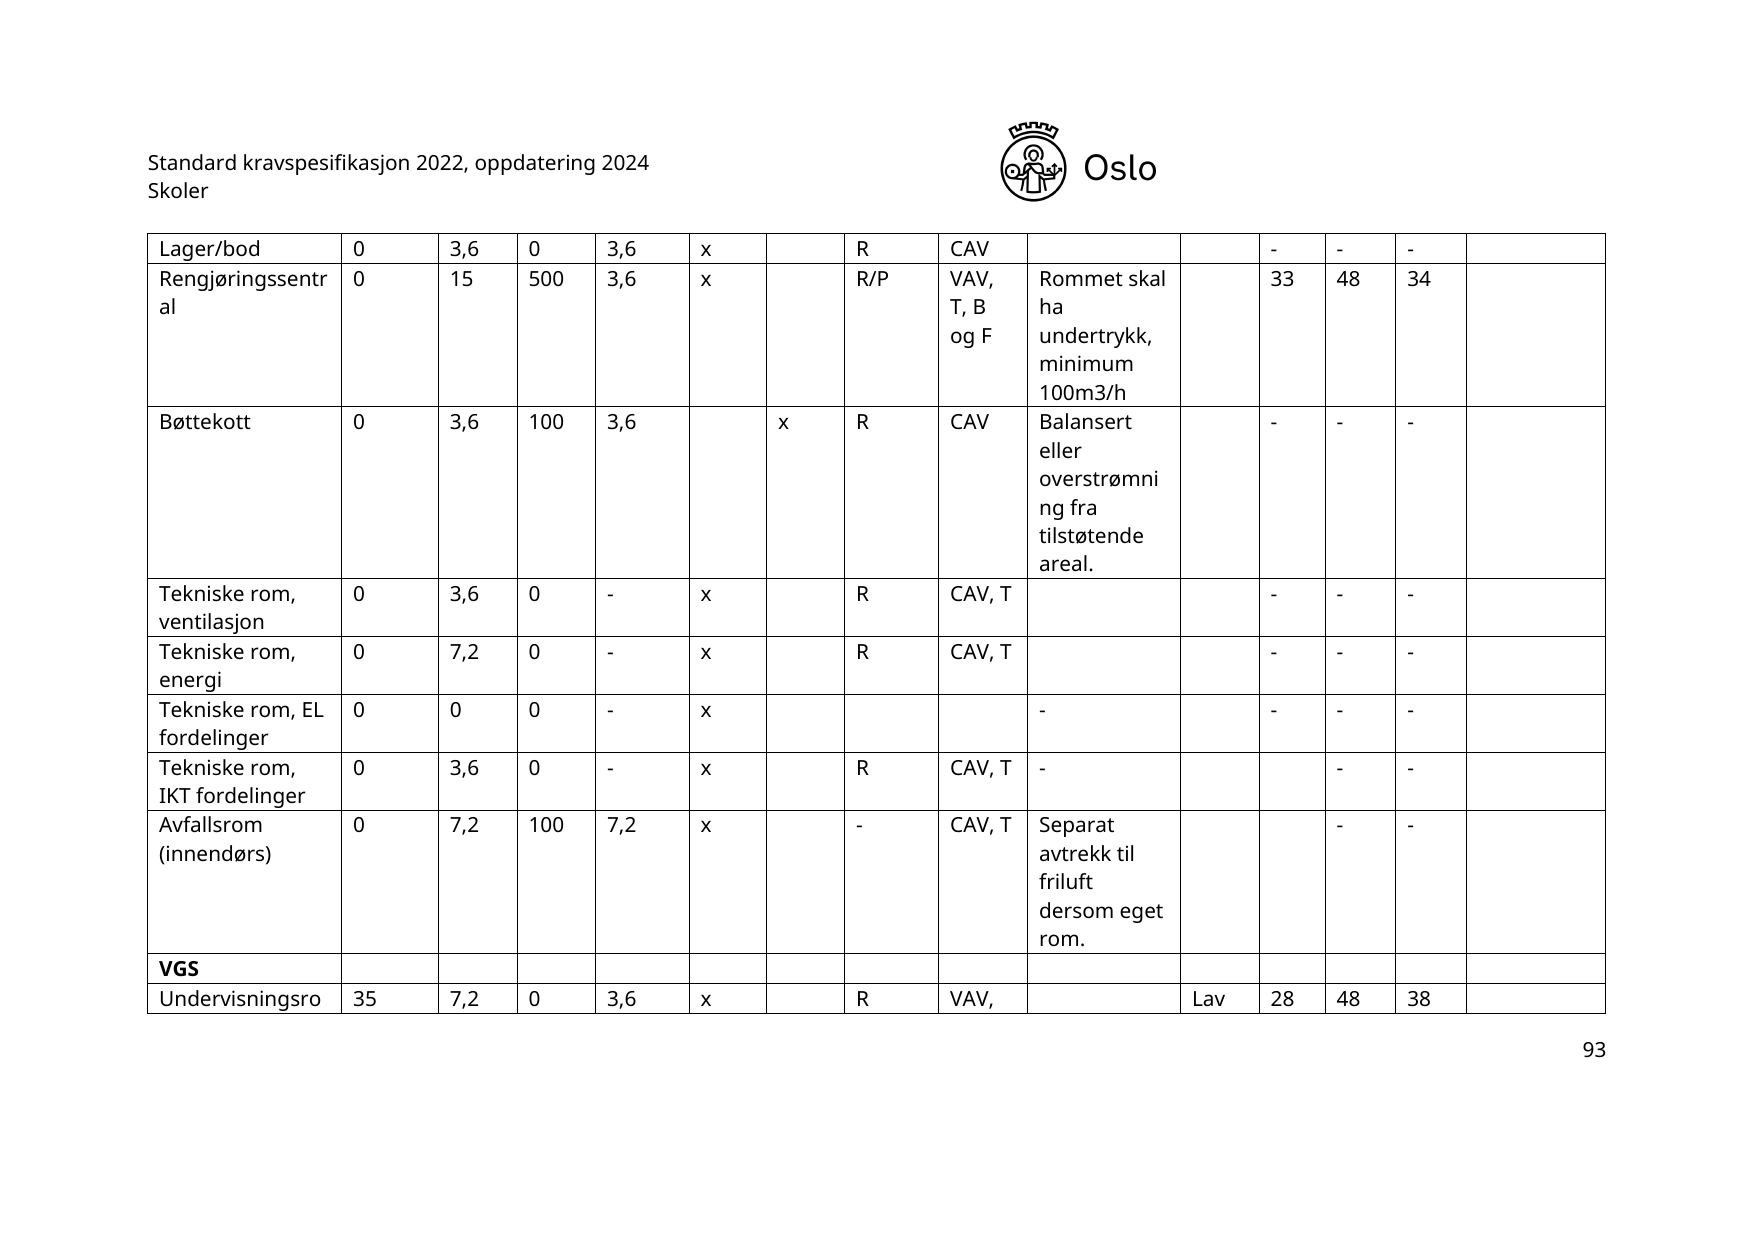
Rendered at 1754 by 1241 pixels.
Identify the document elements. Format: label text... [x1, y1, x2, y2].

table_cell - [1260, 407, 1325, 578]
table_cell - [1326, 637, 1395, 694]
table_cell VGS [148, 954, 341, 983]
table_cell 0 [342, 579, 438, 636]
table_cell [1181, 954, 1259, 983]
table_cell 3,6 [439, 407, 517, 578]
table_cell [342, 954, 438, 983]
table_cell [1181, 264, 1259, 406]
table_cell [1181, 579, 1259, 636]
table_cell [1181, 811, 1259, 953]
table_cell - [1260, 637, 1325, 694]
table_cell R/P [845, 264, 938, 406]
table_cell x [690, 753, 766, 809]
table_cell 35 [342, 984, 438, 1013]
table_cell 7,2 [439, 811, 517, 953]
table_cell 0 [342, 234, 438, 263]
table_cell 0 [518, 637, 595, 694]
table_cell Bøttekott [148, 407, 341, 578]
table_cell 0 [439, 695, 517, 752]
table_cell 0 [518, 753, 595, 809]
table_cell Lager/bod [148, 234, 341, 263]
table_cell [767, 811, 844, 953]
table_cell [1467, 407, 1605, 578]
table_cell R [845, 984, 938, 1013]
table_cell CAV, T [939, 637, 1027, 694]
table_cell [518, 954, 595, 983]
table_cell 38 [1396, 984, 1466, 1013]
table_cell 48 [1326, 984, 1395, 1013]
table_cell 100 [518, 407, 595, 578]
table_cell Rengjøringssentral [148, 264, 341, 406]
table_cell 0 [342, 811, 438, 953]
table_cell R [845, 637, 938, 694]
table_cell 0 [342, 695, 438, 752]
table_cell Tekniske rom, IKT fordelinger [148, 753, 341, 809]
table_cell x [690, 264, 766, 406]
table_cell [439, 954, 517, 983]
table_cell R [845, 753, 938, 809]
table_cell VAV, [939, 984, 1027, 1013]
table_cell [1467, 984, 1605, 1013]
table_cell [1260, 753, 1325, 809]
table_cell [1467, 637, 1605, 694]
table_cell [1467, 234, 1605, 263]
table_cell [767, 234, 844, 263]
table_cell x [690, 637, 766, 694]
table_cell [690, 407, 766, 578]
table_cell CAV, T [939, 811, 1027, 953]
table_cell 0 [518, 234, 595, 263]
table_cell [1467, 264, 1605, 406]
table_cell 3,6 [596, 984, 689, 1013]
table_cell [1181, 637, 1259, 694]
table_cell Rommet skal ha undertrykk, minimum 100m3/h [1028, 264, 1180, 406]
table_cell - [596, 695, 689, 752]
table_cell 7,2 [439, 984, 517, 1013]
table_cell - [1260, 579, 1325, 636]
table_cell 34 [1396, 264, 1466, 406]
table_cell 0 [518, 984, 595, 1013]
table_cell [1028, 234, 1180, 263]
table_cell Lav [1181, 984, 1259, 1013]
table_cell 500 [518, 264, 595, 406]
table_cell [1181, 753, 1259, 809]
table_cell 3,6 [439, 234, 517, 263]
table_cell 0 [518, 579, 595, 636]
table_cell [1326, 954, 1395, 983]
table_cell - [845, 811, 938, 953]
table_cell 48 [1326, 264, 1395, 406]
table_cell - [1028, 695, 1180, 752]
table_cell 3,6 [596, 407, 689, 578]
table_cell - [1326, 407, 1395, 578]
table_cell Separat avtrekk til friluft dersom eget rom. [1028, 811, 1180, 953]
table_cell R [845, 407, 938, 578]
table_cell R [845, 234, 938, 263]
table_cell - [596, 579, 689, 636]
table_cell 3,6 [439, 753, 517, 809]
table_cell [596, 954, 689, 983]
table_cell [767, 695, 844, 752]
table_cell Tekniske rom, ventilasjon [148, 579, 341, 636]
table_cell - [1028, 753, 1180, 809]
table_cell CAV, T [939, 579, 1027, 636]
table_cell [1181, 407, 1259, 578]
table_cell R [845, 579, 938, 636]
table_cell 7,2 [596, 811, 689, 953]
table_cell 0 [342, 264, 438, 406]
table_cell - [1396, 695, 1466, 752]
table_cell 33 [1260, 264, 1325, 406]
table_cell 0 [342, 637, 438, 694]
table_cell [1181, 234, 1259, 263]
table_cell - [1396, 234, 1466, 263]
table_cell VAV, T, B og F [939, 264, 1027, 406]
table_cell - [1326, 579, 1395, 636]
table_cell 0 [342, 407, 438, 578]
table_cell [939, 695, 1027, 752]
table_cell [845, 695, 938, 752]
table_cell 7,2 [439, 637, 517, 694]
table_cell - [1326, 811, 1395, 953]
table_cell x [690, 579, 766, 636]
table_cell 28 [1260, 984, 1325, 1013]
table_cell [1028, 637, 1180, 694]
table_cell CAV, T [939, 753, 1027, 809]
table_cell - [1396, 407, 1466, 578]
table_cell x [690, 811, 766, 953]
table_cell x [690, 984, 766, 1013]
table_cell - [596, 637, 689, 694]
table_cell [690, 954, 766, 983]
table_cell Tekniske rom, EL fordelinger [148, 695, 341, 752]
table_cell - [1396, 637, 1466, 694]
table_cell [1467, 753, 1605, 809]
table_cell [1396, 954, 1466, 983]
table_cell [1028, 579, 1180, 636]
table_cell CAV [939, 407, 1027, 578]
table_cell [1181, 695, 1259, 752]
table_cell [1260, 954, 1325, 983]
table_cell [767, 264, 844, 406]
table_cell [767, 984, 844, 1013]
table_cell 3,6 [596, 234, 689, 263]
table_cell - [1396, 579, 1466, 636]
table_cell [845, 954, 938, 983]
table_cell [1467, 954, 1605, 983]
table_cell [1467, 579, 1605, 636]
table_cell 15 [439, 264, 517, 406]
table_cell [939, 954, 1027, 983]
table_cell CAV [939, 234, 1027, 263]
table_cell 0 [518, 695, 595, 752]
table_cell - [1260, 234, 1325, 263]
table_cell x [690, 695, 766, 752]
table_cell Balansert eller overstrømning fra tilstøtende areal. [1028, 407, 1180, 578]
table_cell x [767, 407, 844, 578]
table_cell 3,6 [439, 579, 517, 636]
table_cell - [1326, 234, 1395, 263]
table_cell - [1326, 695, 1395, 752]
table_cell - [1260, 695, 1325, 752]
table_cell - [1396, 753, 1466, 809]
table_cell - [1326, 753, 1395, 809]
table_cell 100 [518, 811, 595, 953]
table_cell - [1396, 811, 1466, 953]
table_cell [1467, 811, 1605, 953]
table_cell x [690, 234, 766, 263]
table_cell 3,6 [596, 264, 689, 406]
table_cell Avfallsrom (innendørs) [148, 811, 341, 953]
table_cell Tekniske rom, energi [148, 637, 341, 694]
table_cell [1467, 695, 1605, 752]
table_cell - [596, 753, 689, 809]
table_cell [767, 753, 844, 809]
table_cell 0 [342, 753, 438, 809]
table_cell [1028, 984, 1180, 1013]
table_cell [1028, 954, 1180, 983]
table_cell Undervisningsro [148, 984, 341, 1013]
table_cell [1260, 811, 1325, 953]
table_cell [767, 579, 844, 636]
table_cell [767, 637, 844, 694]
table_cell [767, 954, 844, 983]
